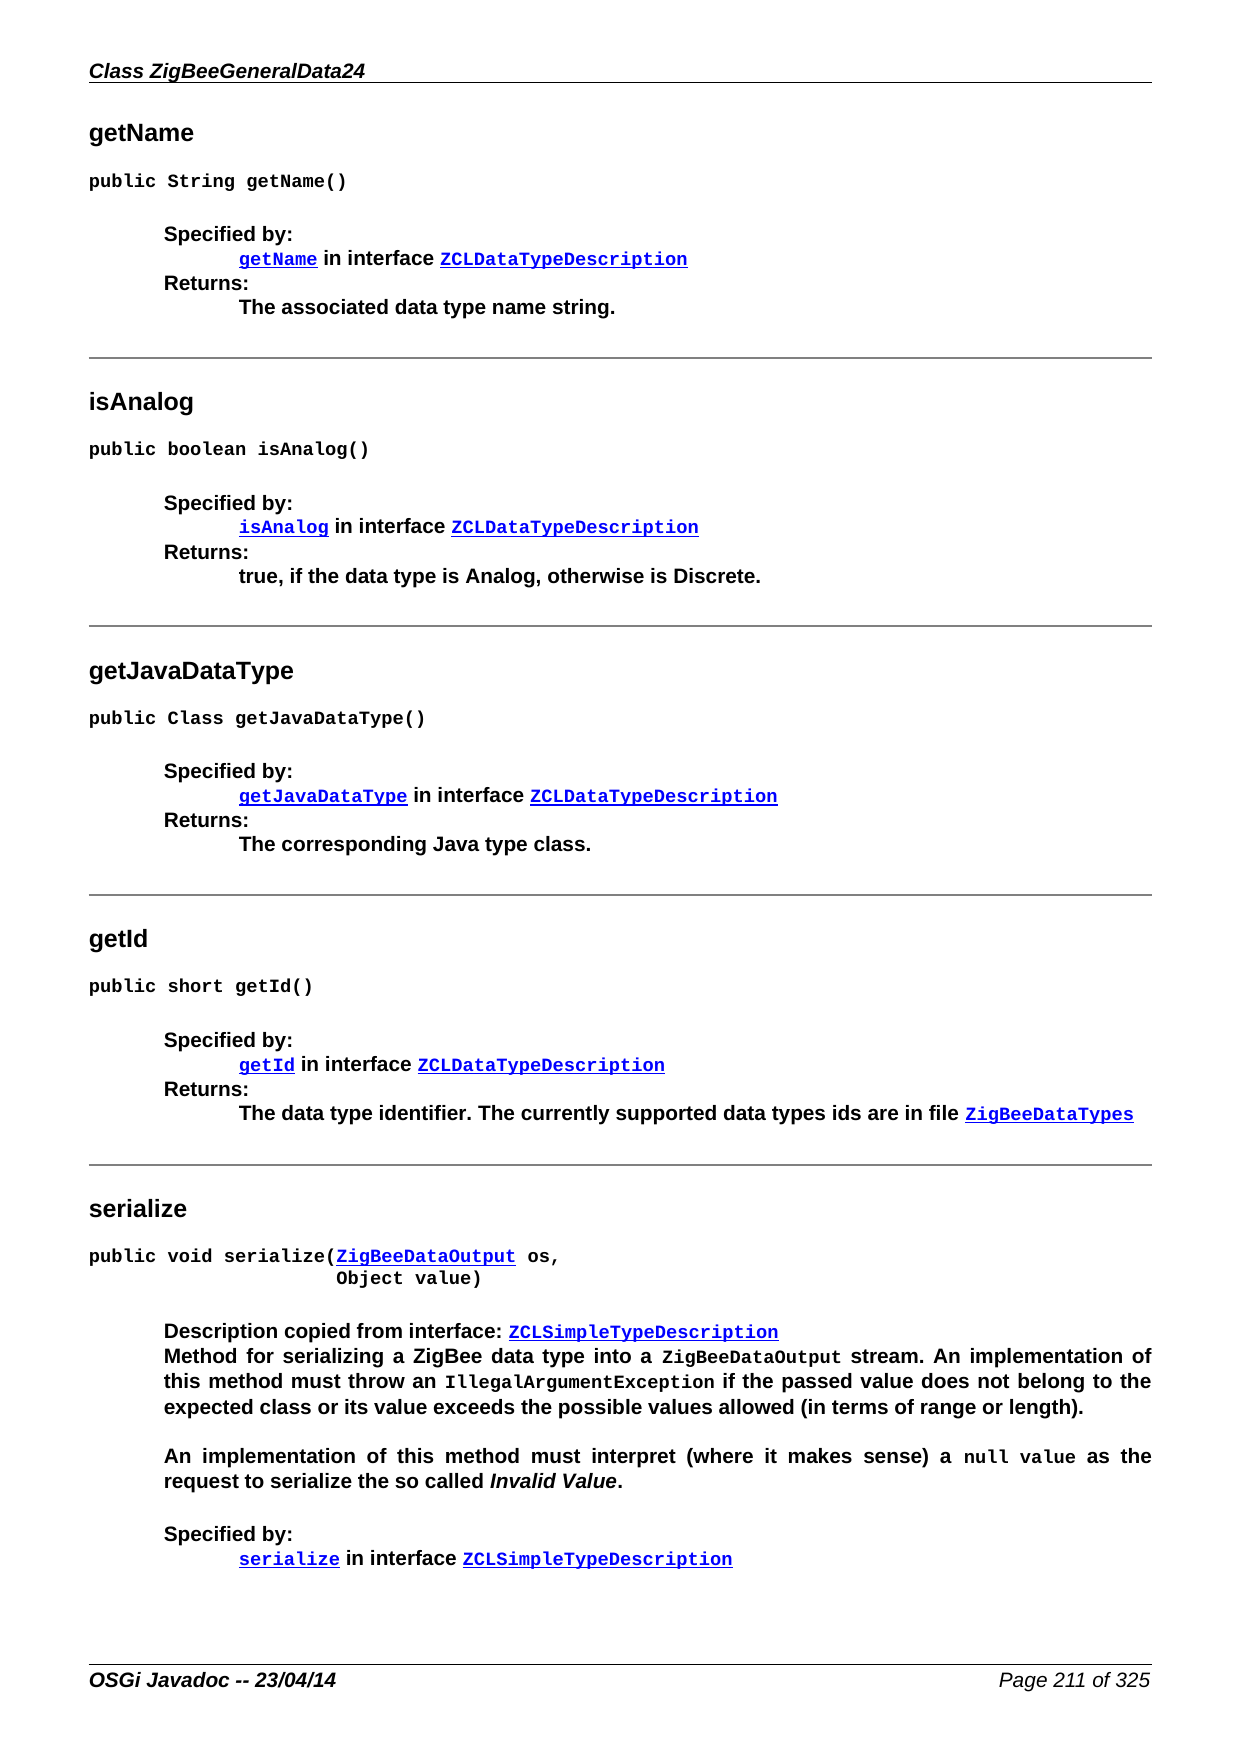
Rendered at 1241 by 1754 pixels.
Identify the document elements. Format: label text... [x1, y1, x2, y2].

text public boolean isAnalog() [88, 440, 1152, 461]
text The data type identifier. The currently supported data types ids are in file ZigBeeDataTypes [238, 1101, 1152, 1126]
subtitle getJavaDataType [88, 656, 1152, 684]
text public String getName() [88, 171, 1152, 193]
text Returns: [163, 808, 1152, 832]
text Description copied from interface: ZCLSimpleTypeDescription [163, 1319, 1152, 1344]
text getId in interface ZCLDataTypeDescription [238, 1052, 1152, 1077]
text getJavaDataType in interface ZCLDataTypeDescription [238, 783, 1152, 808]
subtitle serialize [88, 1194, 1152, 1223]
text Returns: [163, 271, 1152, 295]
text isAnalog in interface ZCLDataTypeDescription [238, 514, 1152, 539]
text public void serialize(ZigBeeDataOutput os, Object value) [88, 1247, 1152, 1290]
text public short getId() [88, 977, 1152, 998]
subtitle isAnalog [88, 387, 1152, 416]
text The corresponding Java type class. [238, 832, 1152, 856]
text Method for serializing a ZigBee data type into a ZigBeeDataOutput stream. An implementation of this method must throw an IllegalArgumentException if the passed value does not belong to the expected class or its value exceeds the possible values allowed (in terms of range or length). [163, 1344, 1152, 1418]
text serialize in interface ZCLSimpleTypeDescription [238, 1546, 1152, 1571]
text Specified by: [163, 1522, 1152, 1546]
text An implementation of this method must interpret (where it makes sense) a null value as the request to serialize the so called Invalid Value. [163, 1443, 1152, 1493]
subtitle getName [88, 118, 1152, 147]
text Specified by: [163, 490, 1152, 514]
text Specified by: [163, 222, 1152, 246]
text public Class getJavaDataType() [88, 709, 1152, 730]
text getName in interface ZCLDataTypeDescription [238, 246, 1152, 271]
text Specified by: [163, 1028, 1152, 1052]
text Returns: [163, 539, 1152, 563]
text true, if the data type is Analog, otherwise is Discrete. [238, 563, 1152, 587]
text Specified by: [163, 759, 1152, 783]
text The associated data type name string. [238, 295, 1152, 319]
text Returns: [163, 1077, 1152, 1101]
subtitle getId [88, 924, 1152, 953]
